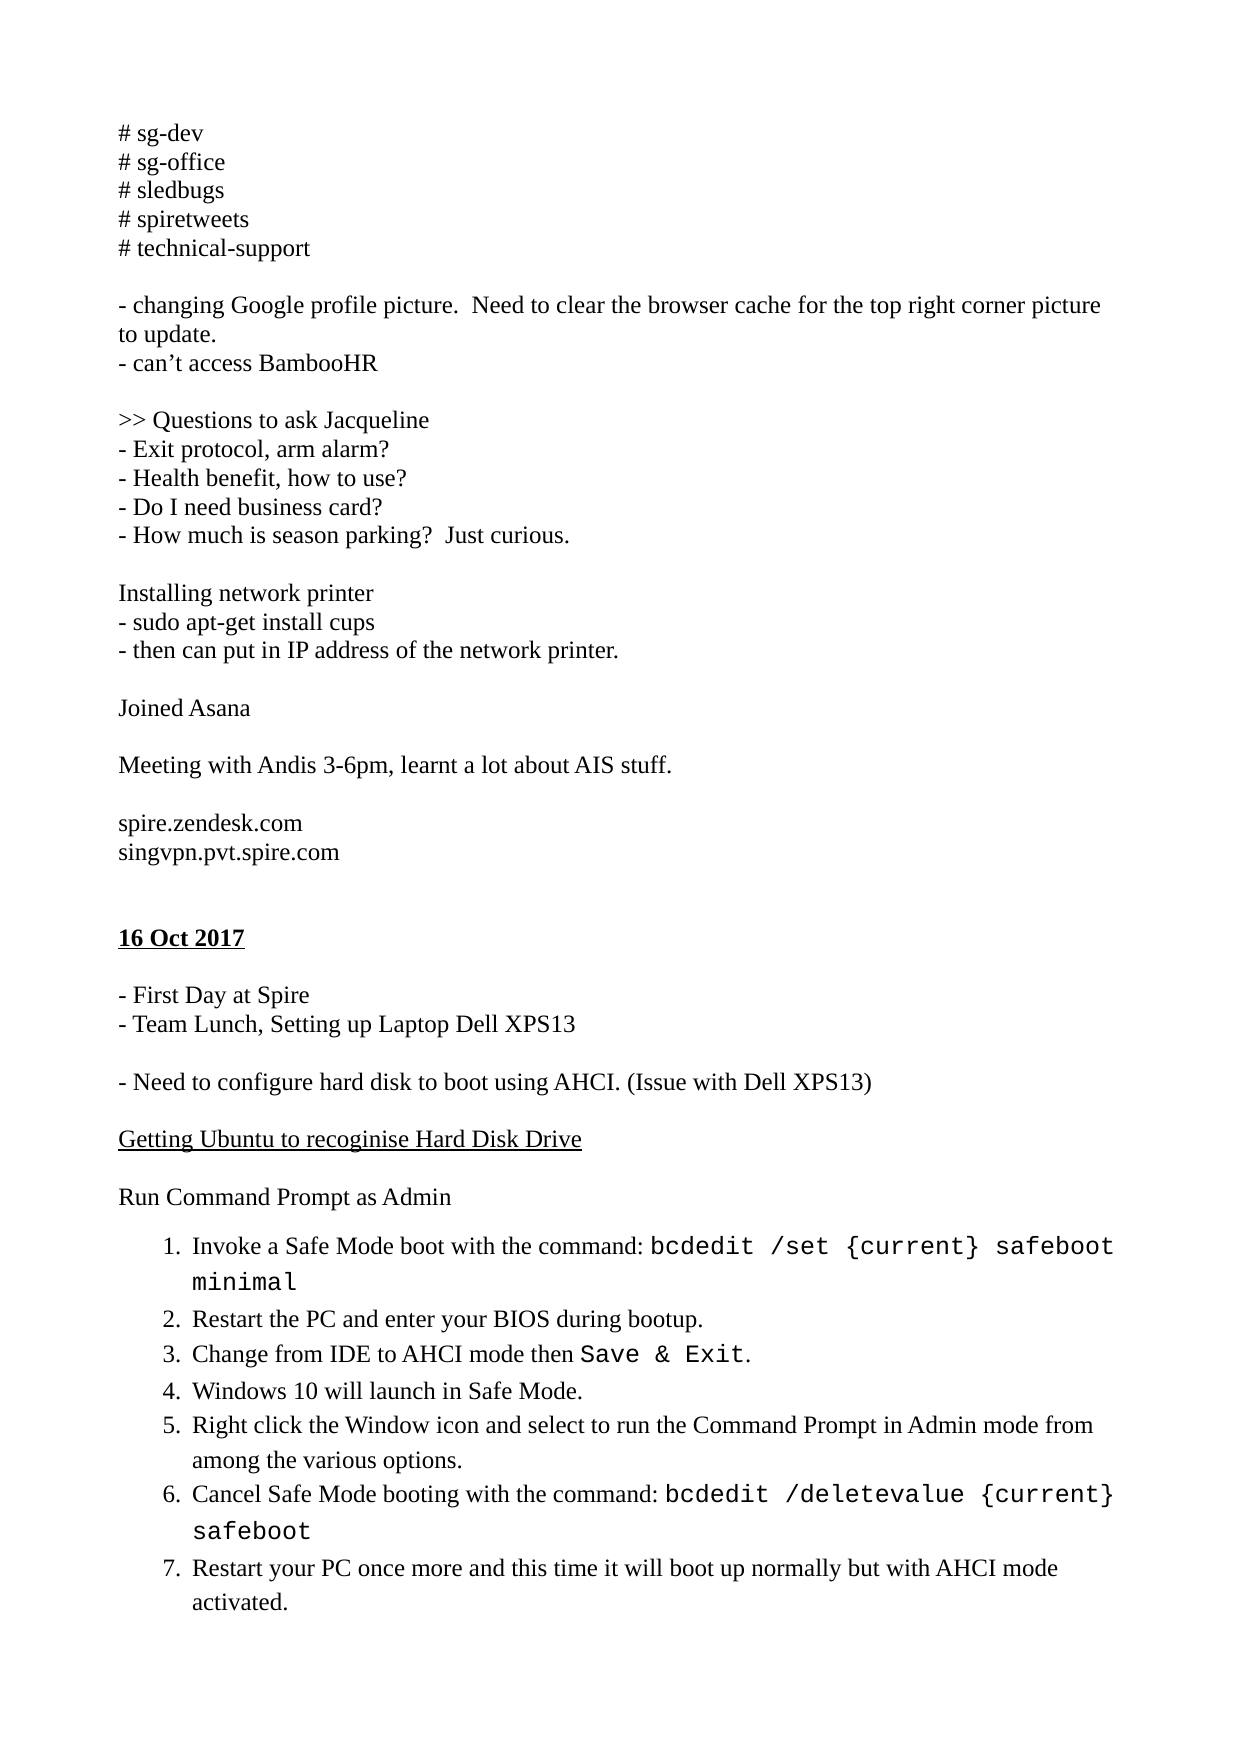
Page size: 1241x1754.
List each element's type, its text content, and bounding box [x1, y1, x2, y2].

text >> Questions to ask Jacqueline [118, 406, 1122, 434]
text - Health benefit, how to use? [118, 463, 1122, 492]
list Invoke a Safe Mode boot with the command: bcdedit /set {current} safeboot minimal [162, 1231, 1122, 1298]
text Meeting with Andis 3-6pm, learnt a lot about AIS stuff. [118, 751, 1122, 779]
text Run Command Prompt as Admin [118, 1182, 1122, 1211]
text - Need to configure hard disk to boot using AHCI. (Issue with Dell XPS13) [118, 1067, 1122, 1096]
text - sudo apt-get install cups [118, 607, 1122, 636]
text singvpn.pvt.spire.com [118, 837, 1122, 866]
text 16 Oct 2017 [118, 923, 1122, 952]
text Getting Ubuntu to recoginise Hard Disk Drive [118, 1124, 1122, 1153]
list Restart the PC and enter your BIOS during bootup. [162, 1304, 1122, 1333]
text - Do I need business card? [118, 492, 1122, 521]
text - can’t access BambooHR [118, 348, 1122, 377]
text # sg-dev [118, 118, 1122, 147]
text - First Day at Spire [118, 981, 1122, 1009]
list Change from IDE to AHCI mode then Save & Exit. [162, 1339, 1122, 1370]
text - How much is season parking? Just curious. [118, 521, 1122, 549]
text Installing network printer [118, 578, 1122, 607]
text Joined Asana [118, 693, 1122, 722]
list Restart your PC once more and this time it will boot up normally but with AHCI mode activated. [162, 1553, 1122, 1616]
list Cancel Safe Mode booting with the command: bcdedit /deletevalue {current} safeboot [162, 1479, 1122, 1547]
text # technical-support [118, 233, 1122, 262]
text # sg-office [118, 147, 1122, 176]
text - Team Lunch, Setting up Laptop Dell XPS13 [118, 1009, 1122, 1038]
text - Exit protocol, arm alarm? [118, 434, 1122, 463]
text - changing Google profile picture. Need to clear the browser cache for the top right corner picture to update. [118, 291, 1122, 348]
list Right click the Window icon and select to run the Command Prompt in Admin mode from among the various options. [162, 1410, 1122, 1474]
text - then can put in IP address of the network printer. [118, 636, 1122, 664]
list Windows 10 will launch in Safe Mode. [162, 1376, 1122, 1405]
text spire.zendesk.com [118, 808, 1122, 837]
text # spiretweets [118, 204, 1122, 233]
text # sledbugs [118, 176, 1122, 204]
